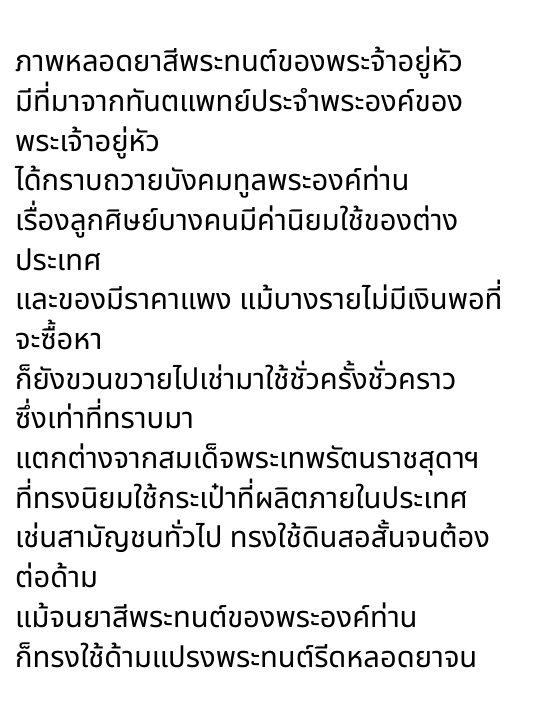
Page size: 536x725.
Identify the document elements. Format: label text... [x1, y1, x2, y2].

text ภาพหลอดยาสีพระทนต์ของพระจ้าอยู่หัว มีที่มาจากทันตแพทย์ประจำพระองค์ของพระเจ้าอยู่หัว ได้กราบถวายบังคมทูลพระองค์ท่าน เรื่องลูกศิษย์บางคนมีค่านิยมใช้ของต่างประเทศ และของมีราคาแพง แม้บางรายไม่มีเงินพอที่จะซื้อหา ก็ยังขวนขวายไปเช่ามาใช้ชั่วครั้งชั่วคราว ซึ่งเท่าที่ทราบมา แตกต่างจากสมเด็จพระเทพรัตนราชสุดาฯ ที่ทรงนิยมใช้กระเป๋าที่ผลิตภายในประเทศ เช่นสามัญชนทั่วไป ทรงใช้ดินสอสั้นจนต้องต่อด้าม แม้จนยาสีพระทนต์ของพระองค์ท่าน ก็ทรงใช้ด้ามแปรงพระทนต์รีดหลอดยาจน [15, 41, 521, 676]
